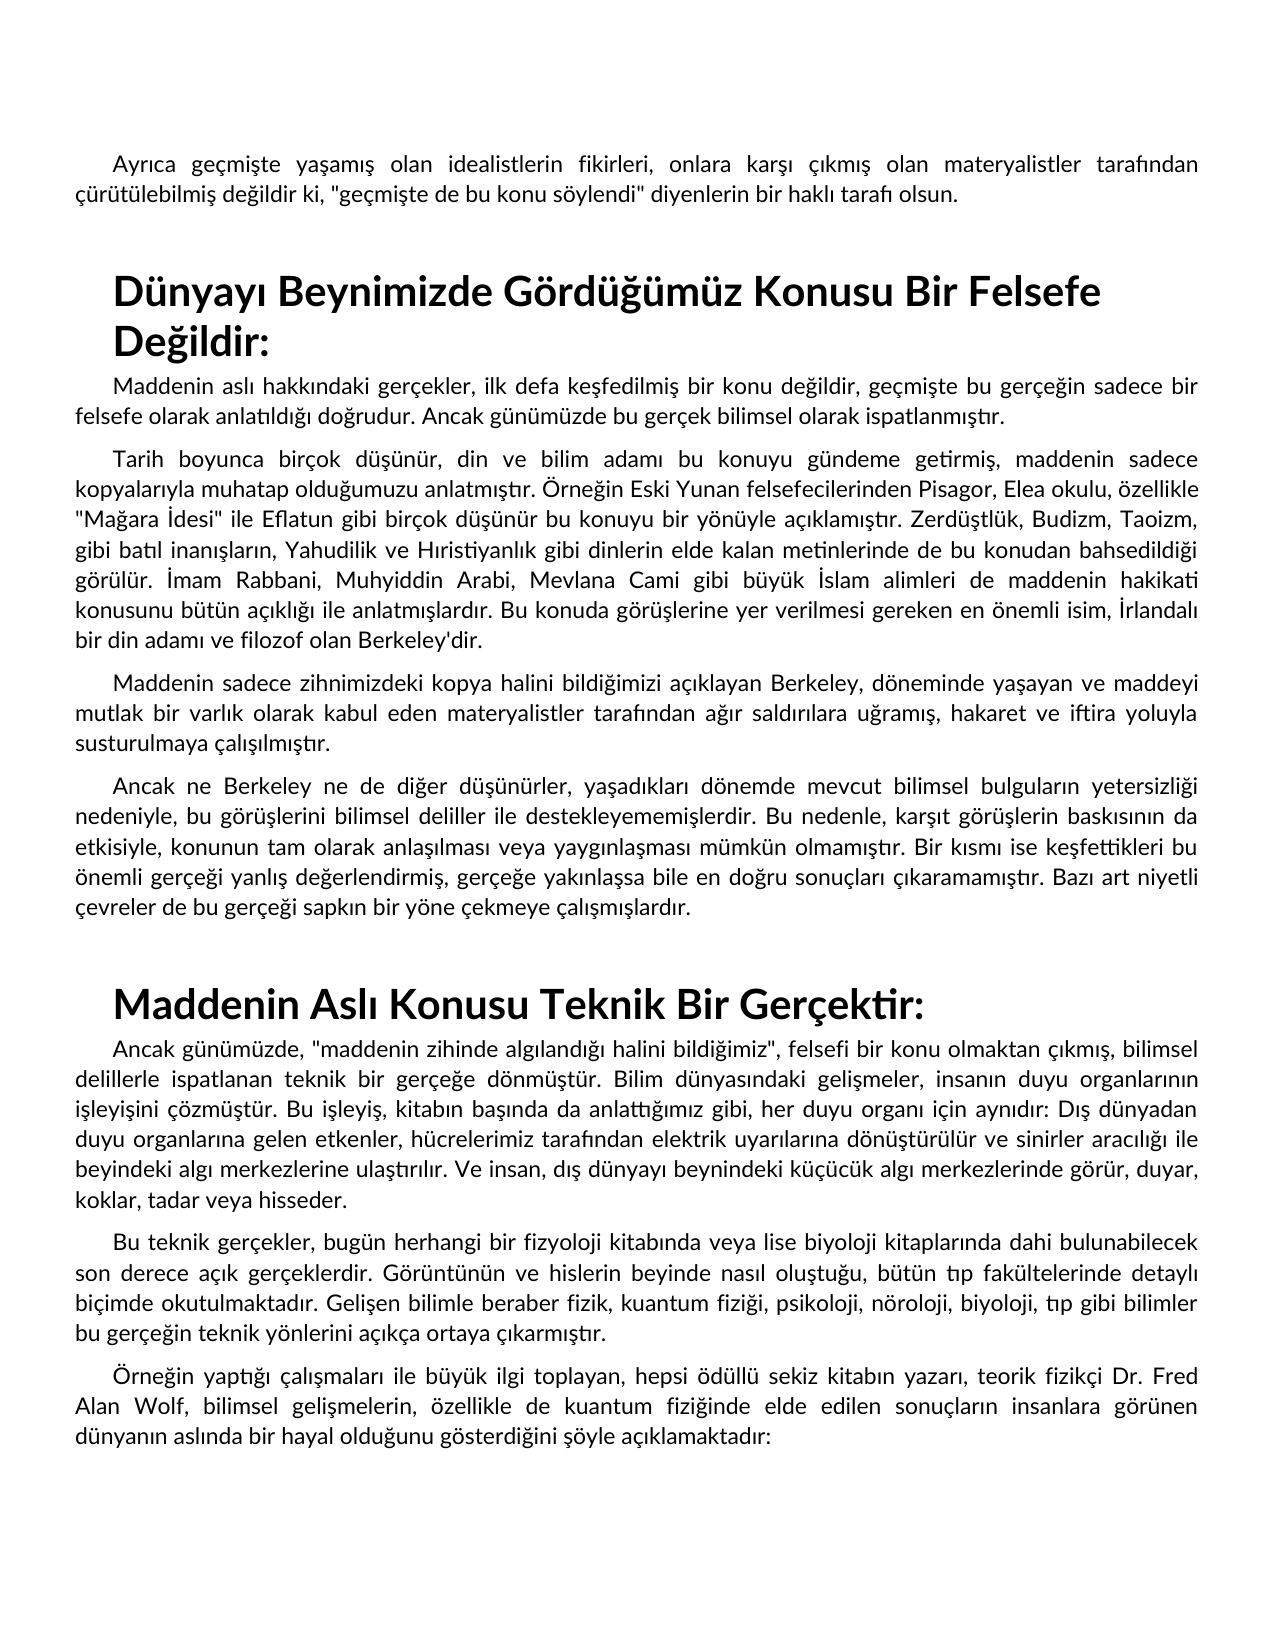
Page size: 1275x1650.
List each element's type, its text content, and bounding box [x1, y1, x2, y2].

text Örneğin yaptığı çalışmaları ile büyük ilgi toplayan, hepsi ödüllü sekiz kitabın yazarı, teorik fizikçi Dr. Fred Alan Wolf, bilimsel gelişmelerin, özellikle de kuantum fiziğinde elde edilen sonuçların insanlara görünen dünyanın aslında bir hayal olduğunu gösterdiğini şöyle açıklamaktadır: [75, 1361, 1200, 1449]
text Tarih boyunca birçok düşünür, din ve bilim adamı bu konuyu gündeme getirmiş, maddenin sadece kopyalarıyla muhatap olduğumuzu anlatmıştır. Örneğin Eski Yunan felsefecilerinden Pisagor, Elea okulu, özellikle "Mağara İdesi" ile Eflatun gibi birçok düşünür bu konuyu bir yönüyle açıklamıştır. Zerdüştlük, Budizm, Taoizm, gibi batıl inanışların, Yahudilik ve Hıristiyanlık gibi dinlerin elde kalan metinlerinde de bu konudan bahsedildiği görülür. İmam Rabbani, Muhyiddin Arabi, Mevlana Cami gibi büyük İslam alimleri de maddenin hakikati konusunu bütün açıklığı ile anlatmışlardır. Bu konuda görüşlerine yer verilmesi gereken en önemli isim, İrlandalı bir din adamı ve filozof olan Berkeley'dir. [75, 445, 1200, 653]
text Ancak ne Berkeley ne de diğer düşünürler, yaşadıkları dönemde mevcut bilimsel bulguların yetersizliği nedeniyle, bu görüşlerini bilimsel deliller ile destekleyememişlerdir. Bu nedenle, karşıt görüşlerin baskısının da etkisiyle, konunun tam olarak anlaşılması veya yaygınlaşması mümkün olmamıştır. Bir kısmı ise keşfettikleri bu önemli gerçeği yanlış değerlendirmiş, gerçeğe yakınlaşsa bile en doğru sonuçları çıkaramamıştır. Bazı art niyetli çevreler de bu gerçeği sapkın bir yöne çekmeye çalışmışlardır. [75, 772, 1200, 920]
text Maddenin aslı hakkındaki gerçekler, ilk defa keşfedilmiş bir konu değildir, geçmişte bu gerçeğin sadece bir felsefe olarak anlatıldığı doğrudur. Ancak günümüzde bu gerçek bilimsel olarak ispatlanmıştır. [75, 372, 1200, 429]
subtitle Dünyayı Beynimizde Gördüğümüz Konusu Bir Felsefe Değildir: [112, 266, 1200, 366]
text Ayrıca geçmişte yaşamış olan idealistlerin fikirleri, onlara karşı çıkmış olan materyalistler tarafından çürütülebilmiş değildir ki, "geçmişte de bu konu söylendi" diyenlerin bir haklı tarafı olsun. [75, 150, 1200, 208]
text Maddenin sadece zihnimizdeki kopya halini bildiğimizi açıklayan Berkeley, döneminde yaşayan ve maddeyi mutlak bir varlık olarak kabul eden materyalistler tarafından ağır saldırılara uğramış, hakaret ve iftira yoluyla susturulmaya çalışılmıştır. [75, 669, 1200, 757]
text Ancak günümüzde, "maddenin zihinde algılandığı halini bildiğimiz", felsefi bir konu olmaktan çıkmış, bilimsel delillerle ispatlanan teknik bir gerçeğe dönmüştür. Bilim dünyasındaki gelişmeler, insanın duyu organlarının işleyişini çözmüştür. Bu işleyiş, kitabın başında da anlattığımız gibi, her duyu organı için aynıdır: Dış dünyadan duyu organlarına gelen etkenler, hücrelerimiz tarafından elektrik uyarılarına dönüştürülür ve sinirler aracılığı ile beyindeki algı merkezlerine ulaştırılır. Ve insan, dış dünyayı beynindeki küçücük algı merkezlerinde görür, duyar, koklar, tadar veya hisseder. [75, 1034, 1200, 1213]
text Bu teknik gerçekler, bugün herhangi bir fizyoloji kitabında veya lise biyoloji kitaplarında dahi bulunabilecek son derece açık gerçeklerdir. Görüntünün ve hislerin beyinde nasıl oluştuğu, bütün tıp fakültelerinde detaylı biçimde okutulmaktadır. Gelişen bilimle beraber fizik, kuantum fiziği, psikoloji, nöroloji, biyoloji, tıp gibi bilimler bu gerçeğin teknik yönlerini açıkça ortaya çıkarmıştır. [75, 1228, 1200, 1346]
subtitle Maddenin Aslı Konusu Teknik Bir Gerçektir: [112, 978, 1200, 1028]
